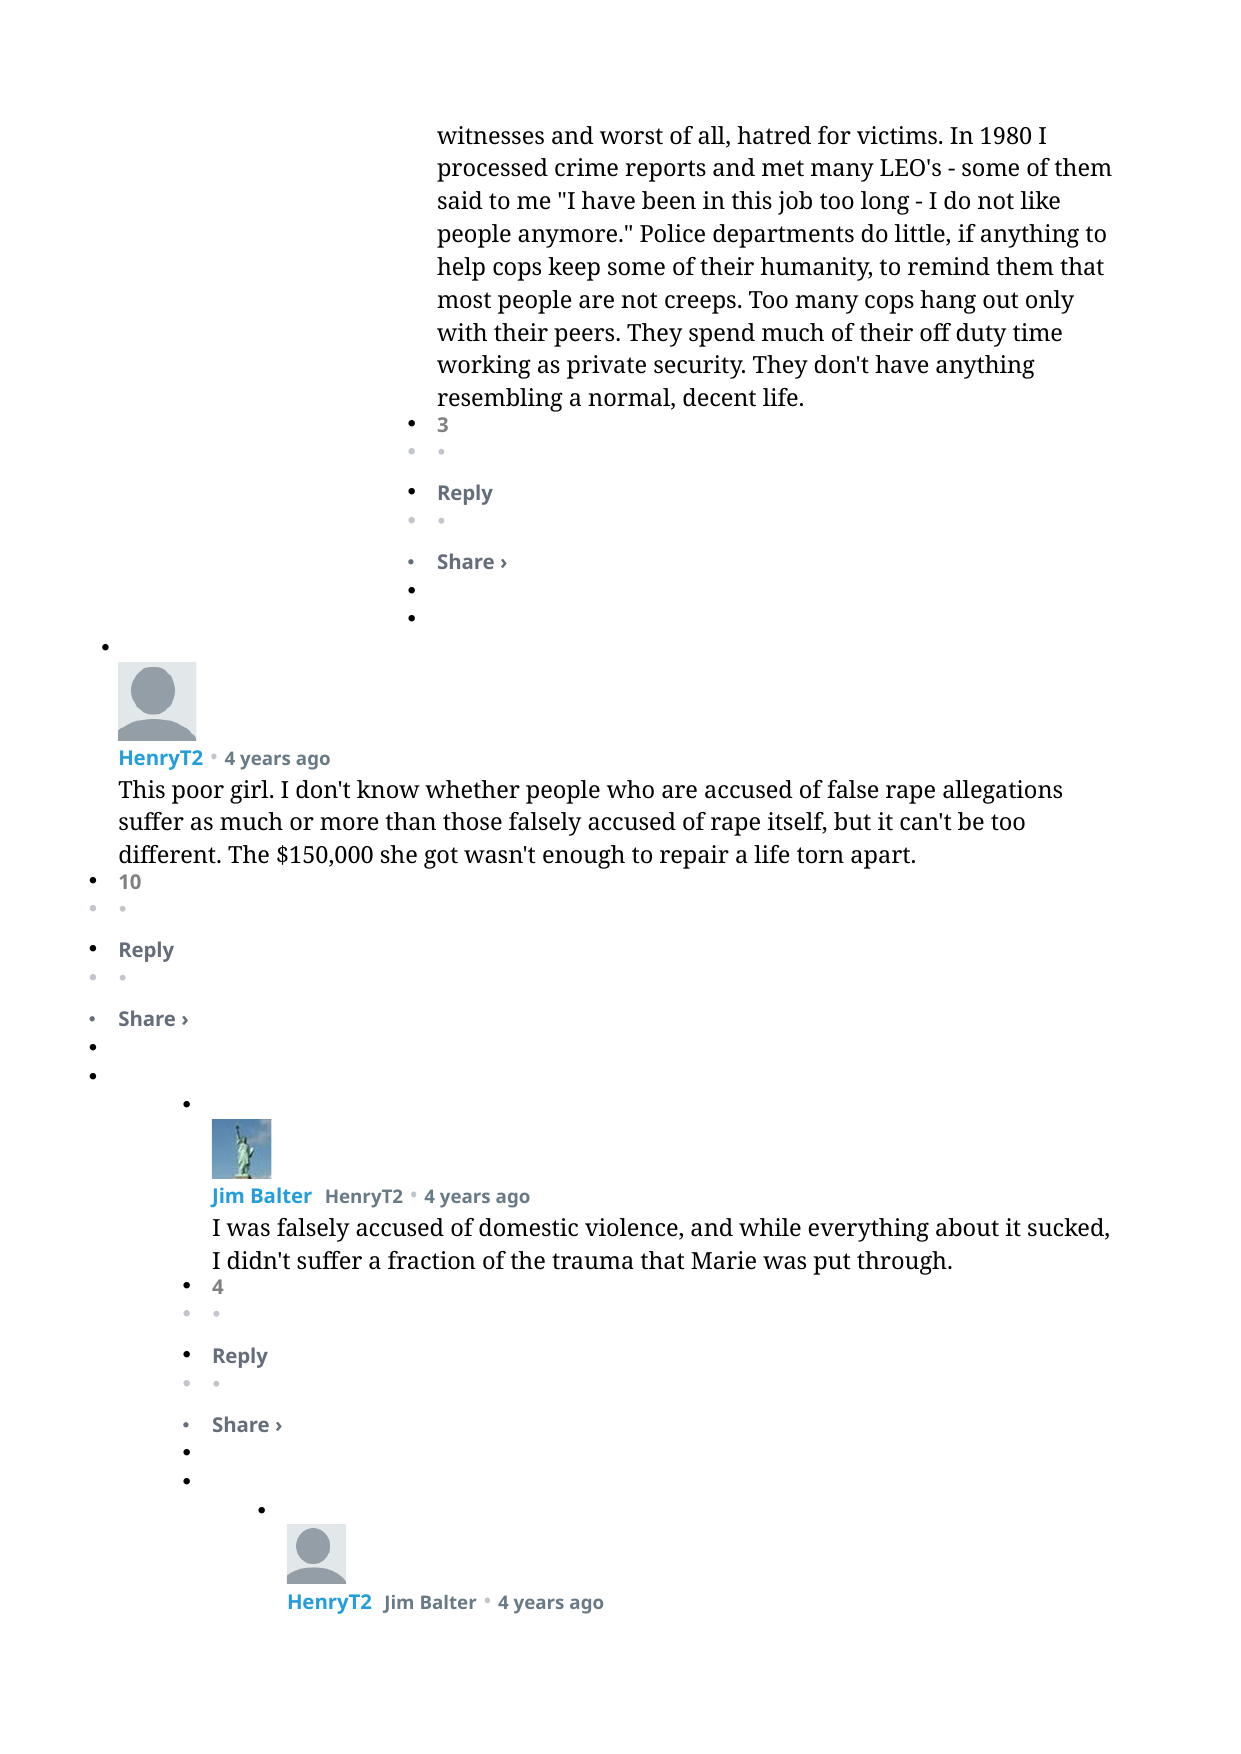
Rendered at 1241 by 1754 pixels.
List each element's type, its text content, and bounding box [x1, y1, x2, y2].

list • [118, 894, 1111, 923]
list • [437, 506, 1111, 535]
picture [286, 1524, 347, 1584]
list This poor girl. I don't know whether people who are accused of false rape allegations suffer as much or more than those falsely accused of rape itself, but it can't be too different. The $150,000 she got wasn't enough to repair a life torn apart. [118, 772, 1122, 871]
picture [211, 1119, 272, 1179]
list 3 [437, 413, 1111, 437]
list • [118, 963, 1111, 992]
list Reply [437, 479, 1111, 506]
list HenryT2 • 4 years ago [118, 740, 1122, 772]
picture [118, 662, 197, 741]
list Reply [212, 1341, 1111, 1369]
list 10 [118, 871, 1111, 894]
list • [212, 1369, 1111, 1398]
list • [437, 437, 1111, 466]
list Share › [118, 1005, 1122, 1033]
list Share › [437, 548, 1122, 576]
list HenryT2 Jim Balter • 4 years ago [287, 1584, 1122, 1616]
list 4 [212, 1276, 1111, 1299]
list Reply [118, 936, 1111, 963]
list Jim Balter HenryT2 • 4 years ago [212, 1178, 1122, 1210]
list • [212, 1299, 1111, 1328]
list witnesses and worst of all, hatred for victims. In 1980 I processed crime reports and met many LEO's - some of them said to me "I have been in this job too long - I do not like people anymore." Police departments do little, if anything to help cops keep some of their humanity, to remind them that most people are not creeps. Too many cops hang out only with their peers. They spend much of their off duty time working as private security. They don't have anything resembling a normal, decent life. [437, 118, 1122, 413]
list I was falsely accused of domestic violence, and while everything about it sucked, I didn't suffer a fraction of the trauma that Marie was put through. [212, 1210, 1122, 1276]
list Share › [212, 1411, 1122, 1438]
